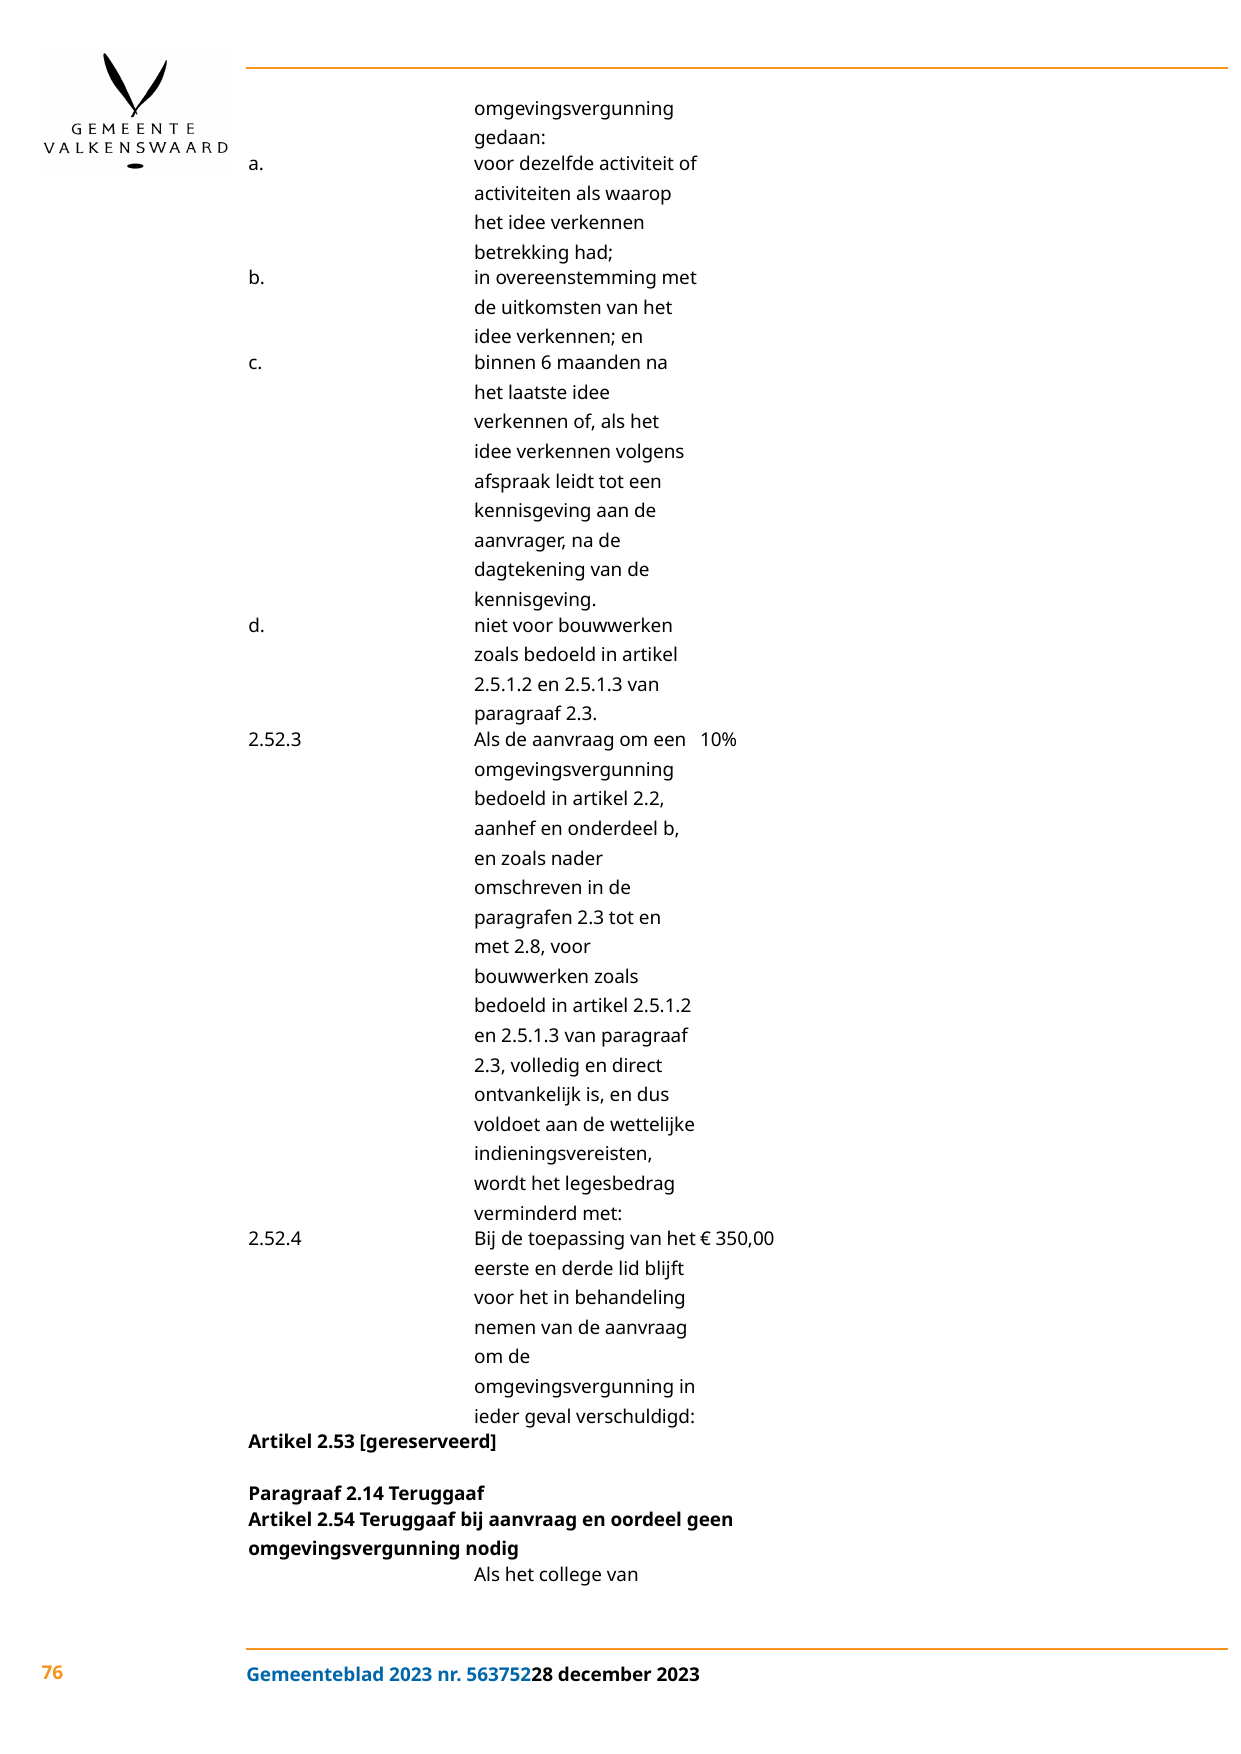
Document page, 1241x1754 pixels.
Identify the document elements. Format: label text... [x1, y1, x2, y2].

table_cell [926, 1561, 1152, 1587]
table_cell 10% [700, 726, 926, 1225]
table_cell [248, 1561, 474, 1587]
table_cell voor dezelfde activiteit of activiteiten als waarop het idee verkennen betrekking had; [474, 150, 700, 264]
table_cell niet voor bouwwerken zoals bedoeld in artikel 2.5.1.2 en 2.5.1.3 van paragraaf 2.3. [474, 612, 700, 726]
table_cell [248, 1454, 474, 1480]
table_cell [926, 1454, 1152, 1480]
table_cell [926, 150, 1152, 264]
table_cell Paragraaf 2.14 Teruggaaf [248, 1480, 1152, 1506]
table_cell [700, 1561, 926, 1587]
table_cell Bij de toepassing van het eerste en derde lid blijft voor het in behandeling nemen van de aanvraag om de omgevingsvergunning in ieder geval verschuldigd: [474, 1225, 700, 1429]
table_cell c. [248, 350, 474, 612]
table_cell in overeenstemming met de uitkomsten van het idee verkennen; en [474, 265, 700, 349]
table_cell [248, 95, 474, 150]
table_cell [700, 95, 926, 150]
table_cell 2.52.3 [248, 726, 474, 1225]
table_cell [700, 350, 926, 612]
picture [41, 47, 231, 172]
table_cell [700, 612, 926, 726]
table_cell [926, 95, 1152, 150]
table_cell [926, 1225, 1152, 1429]
table_cell b. [248, 265, 474, 349]
table_cell omgevingsvergunning gedaan: [474, 95, 700, 150]
table_cell [926, 265, 1152, 349]
table_cell a. [248, 150, 474, 264]
table_cell Artikel 2.53 [gereserveerd] [248, 1429, 926, 1454]
table_cell [926, 1506, 1152, 1561]
table_cell Als de aanvraag om een omgevingsvergunning bedoeld in artikel 2.2, aanhef en onderdeel b, en zoals nader omschreven in de paragrafen 2.3 tot en met 2.8, voor bouwwerken zoals bedoeld in artikel 2.5.1.2 en 2.5.1.3 van paragraaf 2.3, volledig en direct ontvankelijk is, en dus voldoet aan de wettelijke indieningsvereisten, wordt het legesbedrag verminderd met: [474, 726, 700, 1225]
table_cell [926, 726, 1152, 1225]
table_cell [926, 612, 1152, 726]
table_cell Als het college van [474, 1561, 700, 1587]
table_cell [700, 150, 926, 264]
table_cell d. [248, 612, 474, 726]
table_cell Artikel 2.54 Teruggaaf bij aanvraag en oordeel geen omgevingsvergunning nodig [248, 1506, 926, 1561]
table_cell [700, 1454, 926, 1480]
table_cell [474, 1454, 700, 1480]
table_cell [926, 1429, 1152, 1454]
table_cell [700, 265, 926, 349]
table_cell [926, 350, 1152, 612]
table_cell € 350,00 [700, 1225, 926, 1429]
table_cell binnen 6 maanden na het laatste idee verkennen of, als het idee verkennen volgens afspraak leidt tot een kennisgeving aan de aanvrager, na de dagtekening van de kennisgeving. [474, 350, 700, 612]
table_cell 2.52.4 [248, 1225, 474, 1429]
